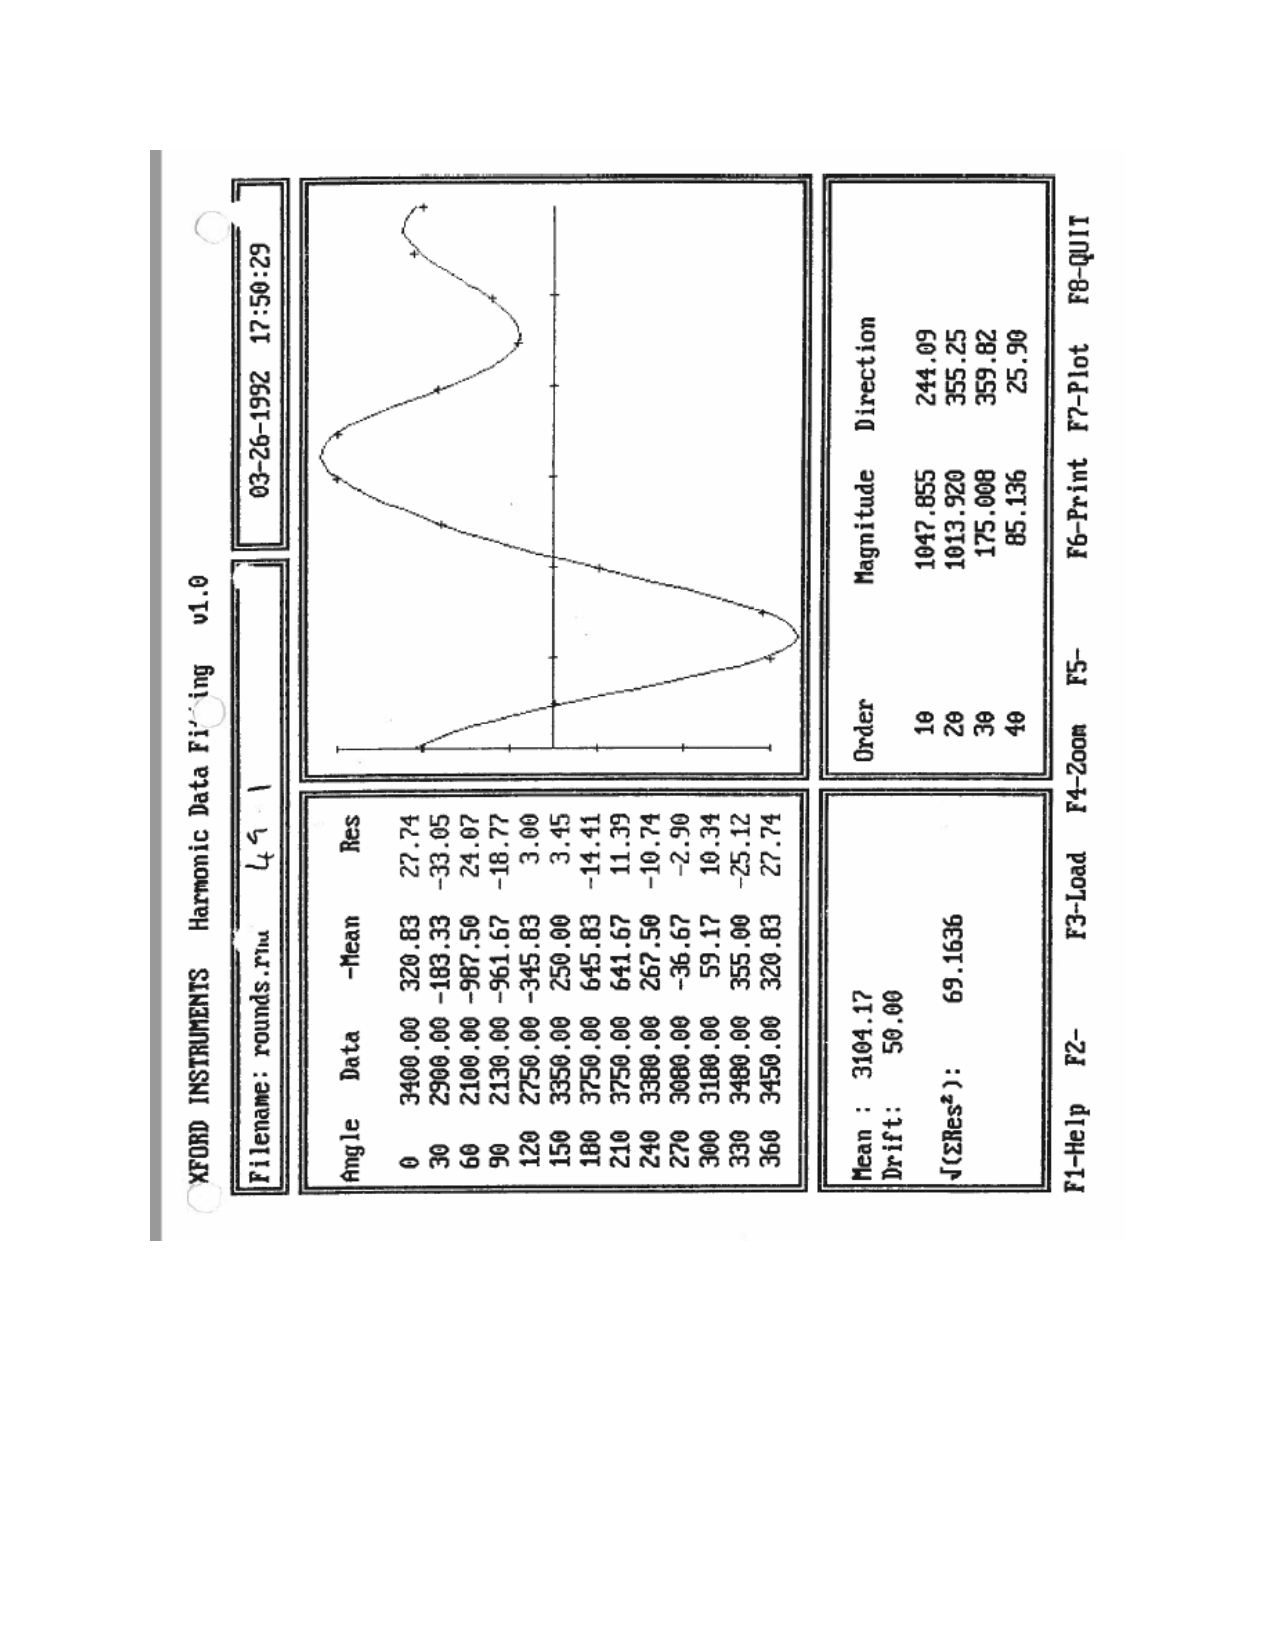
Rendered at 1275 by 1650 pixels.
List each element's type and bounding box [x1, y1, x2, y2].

picture [150, 150, 1125, 1241]
